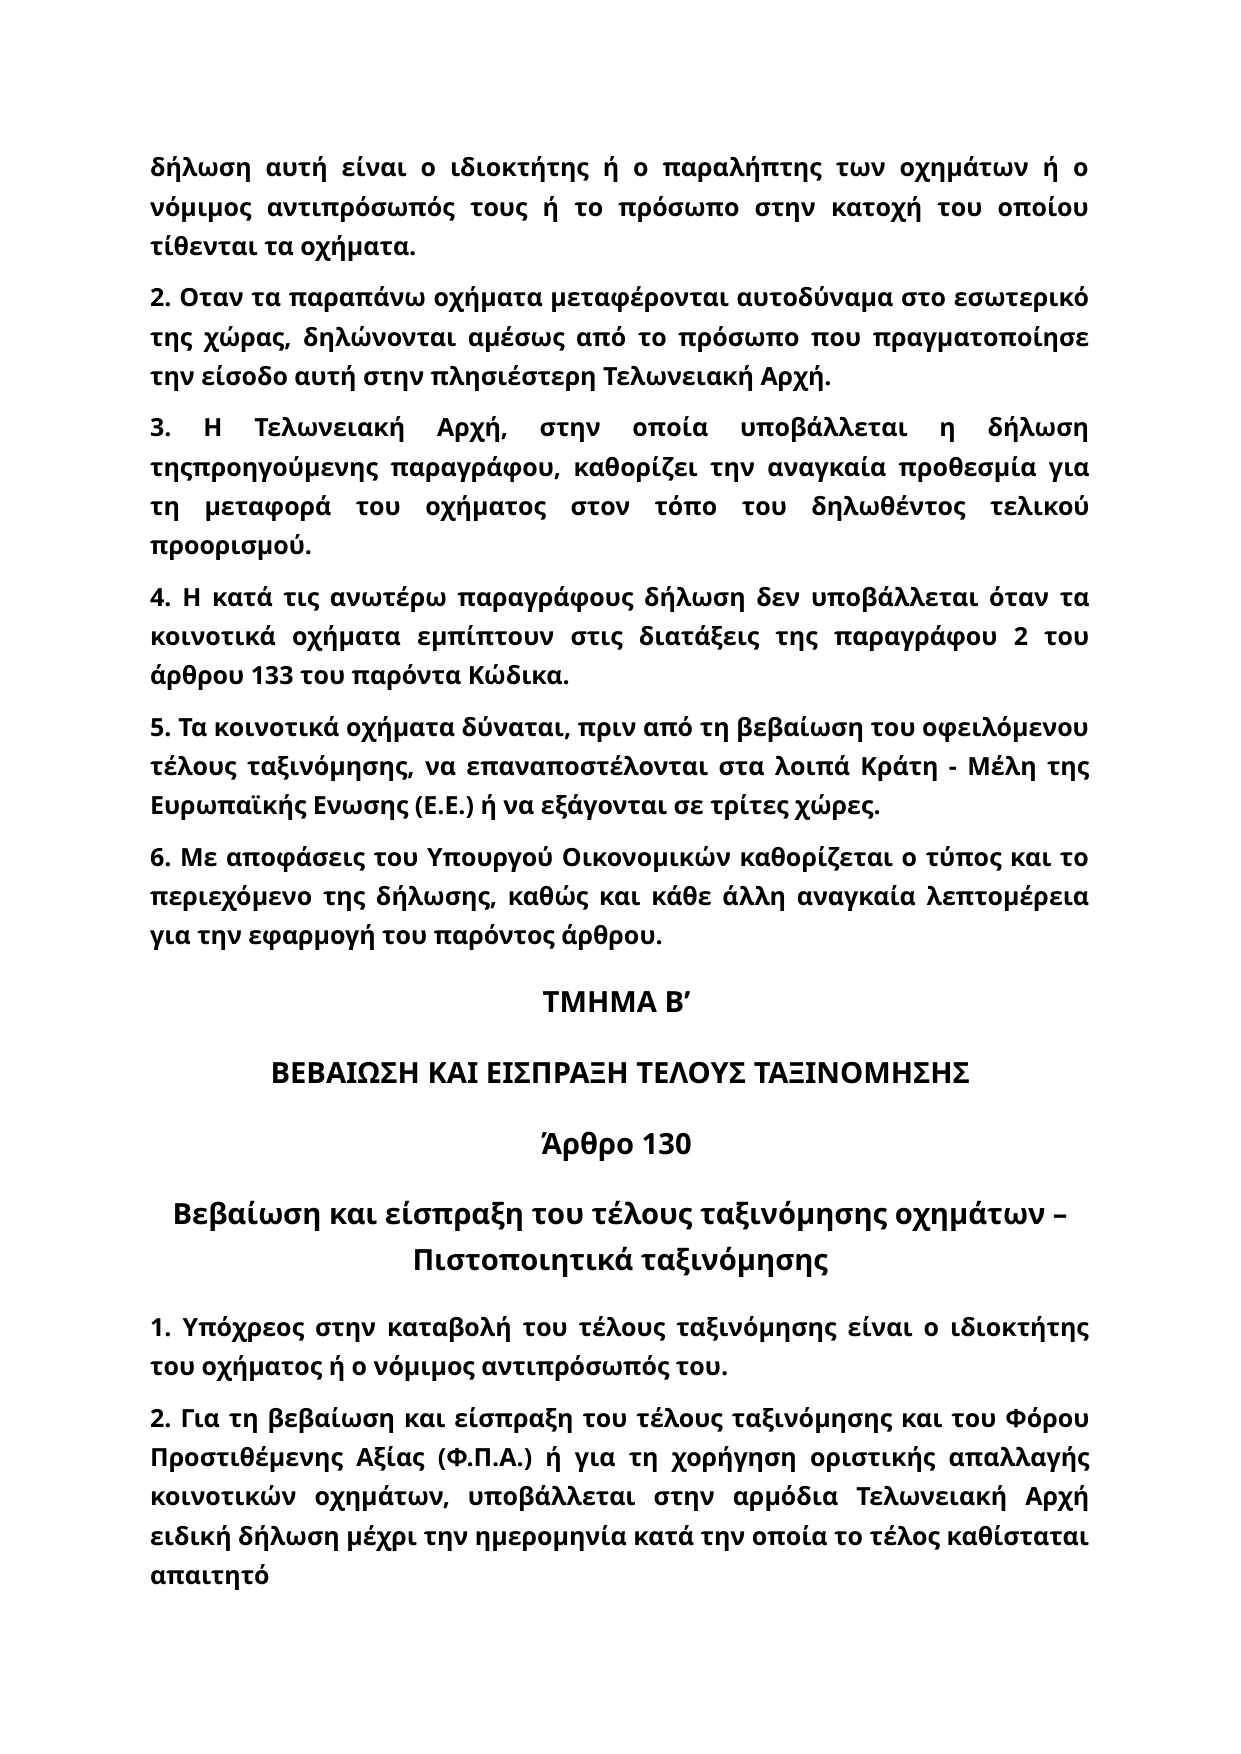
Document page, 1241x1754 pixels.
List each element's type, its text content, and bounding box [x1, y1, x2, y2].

text δήλωση αυτή είναι ο ιδιοκτήτης ή ο παραλήπτης των οχημάτων ή ο νόμιμος αντιπρόσωπός τους ή το πρόσωπο στην κατοχή του οποίου τίθενται τα οχήματα. [150, 150, 1090, 262]
text 6. Με αποφάσεις του Υπουργού Οικονομικών καθορίζεται ο τύπος και το περιεχόμενο της δήλωσης, καθώς και κάθε άλλη αναγκαία λεπτομέρεια για την εφαρμογή του παρόντος άρθρου. [150, 839, 1090, 952]
subtitle Βεβαίωση και είσπραξη του τέλους ταξινόμησης οχημάτων – Πιστοποιητικά ταξινόμησης [150, 1193, 1090, 1279]
subtitle ΒΕΒΑΙΩΣΗ ΚΑΙ ΕΙΣΠΡΑΞΗ ΤΕΛΟΥΣ ΤΑΞΙΝΟΜΗΣΗΣ [150, 1052, 1090, 1092]
text 2. Για τη βεβαίωση και είσπραξη του τέλους ταξινόμησης και του Φόρου Προστιθέμενης Αξίας (Φ.Π.Α.) ή για τη χορήγηση οριστικής απαλλαγής κοινοτικών οχημάτων, υποβάλλεται στην αρμόδια Τελωνειακή Αρχή ειδική δήλωση μέχρι την ημερομηνία κατά την οποία το τέλος καθίσταται απαιτητό [150, 1401, 1090, 1591]
text 5. Τα κοινοτικά οχήματα δύναται, πριν από τη βεβαίωση του οφειλόμενου τέλους ταξινόμησης, να επαναποστέλονται στα λοιπά Κράτη - Μέλη της Ευρωπαϊκής Ενωσης (Ε.Ε.) ή να εξάγονται σε τρίτες χώρες. [150, 709, 1090, 822]
text 4. Η κατά τις ανωτέρω παραγράφους δήλωση δεν υποβάλλεται όταν τα κοινοτικά οχήματα εμπίπτουν στις διατάξεις της παραγράφου 2 του άρθρου 133 του παρόντα Κώδικα. [150, 579, 1090, 692]
text 1. Υπόχρεος στην καταβολή του τέλους ταξινόμησης είναι ο ιδιοκτήτης του οχήματος ή ο νόμιμος αντιπρόσωπός του. [150, 1310, 1090, 1383]
text 3. Η Τελωνειακή Αρχή, στην οποία υποβάλλεται η δήλωση τηςπροηγούμενης παραγράφου, καθορίζει την αναγκαία προθεσμία για τη μεταφορά του οχήματος στον τόπο του δηλωθέντος τελικού προορισμού. [150, 410, 1090, 562]
subtitle ΤΜΗΜΑ Β’ [150, 982, 1090, 1021]
text 2. Οταν τα παραπάνω οχήματα μεταφέρονται αυτοδύναμα στο εσωτερικό της χώρας, δηλώνονται αμέσως από το πρόσωπο που πραγματοποίησε την είσοδο αυτή στην πλησιέστερη Τελωνειακή Αρχή. [150, 280, 1090, 392]
subtitle Άρθρο 130 [150, 1123, 1090, 1163]
